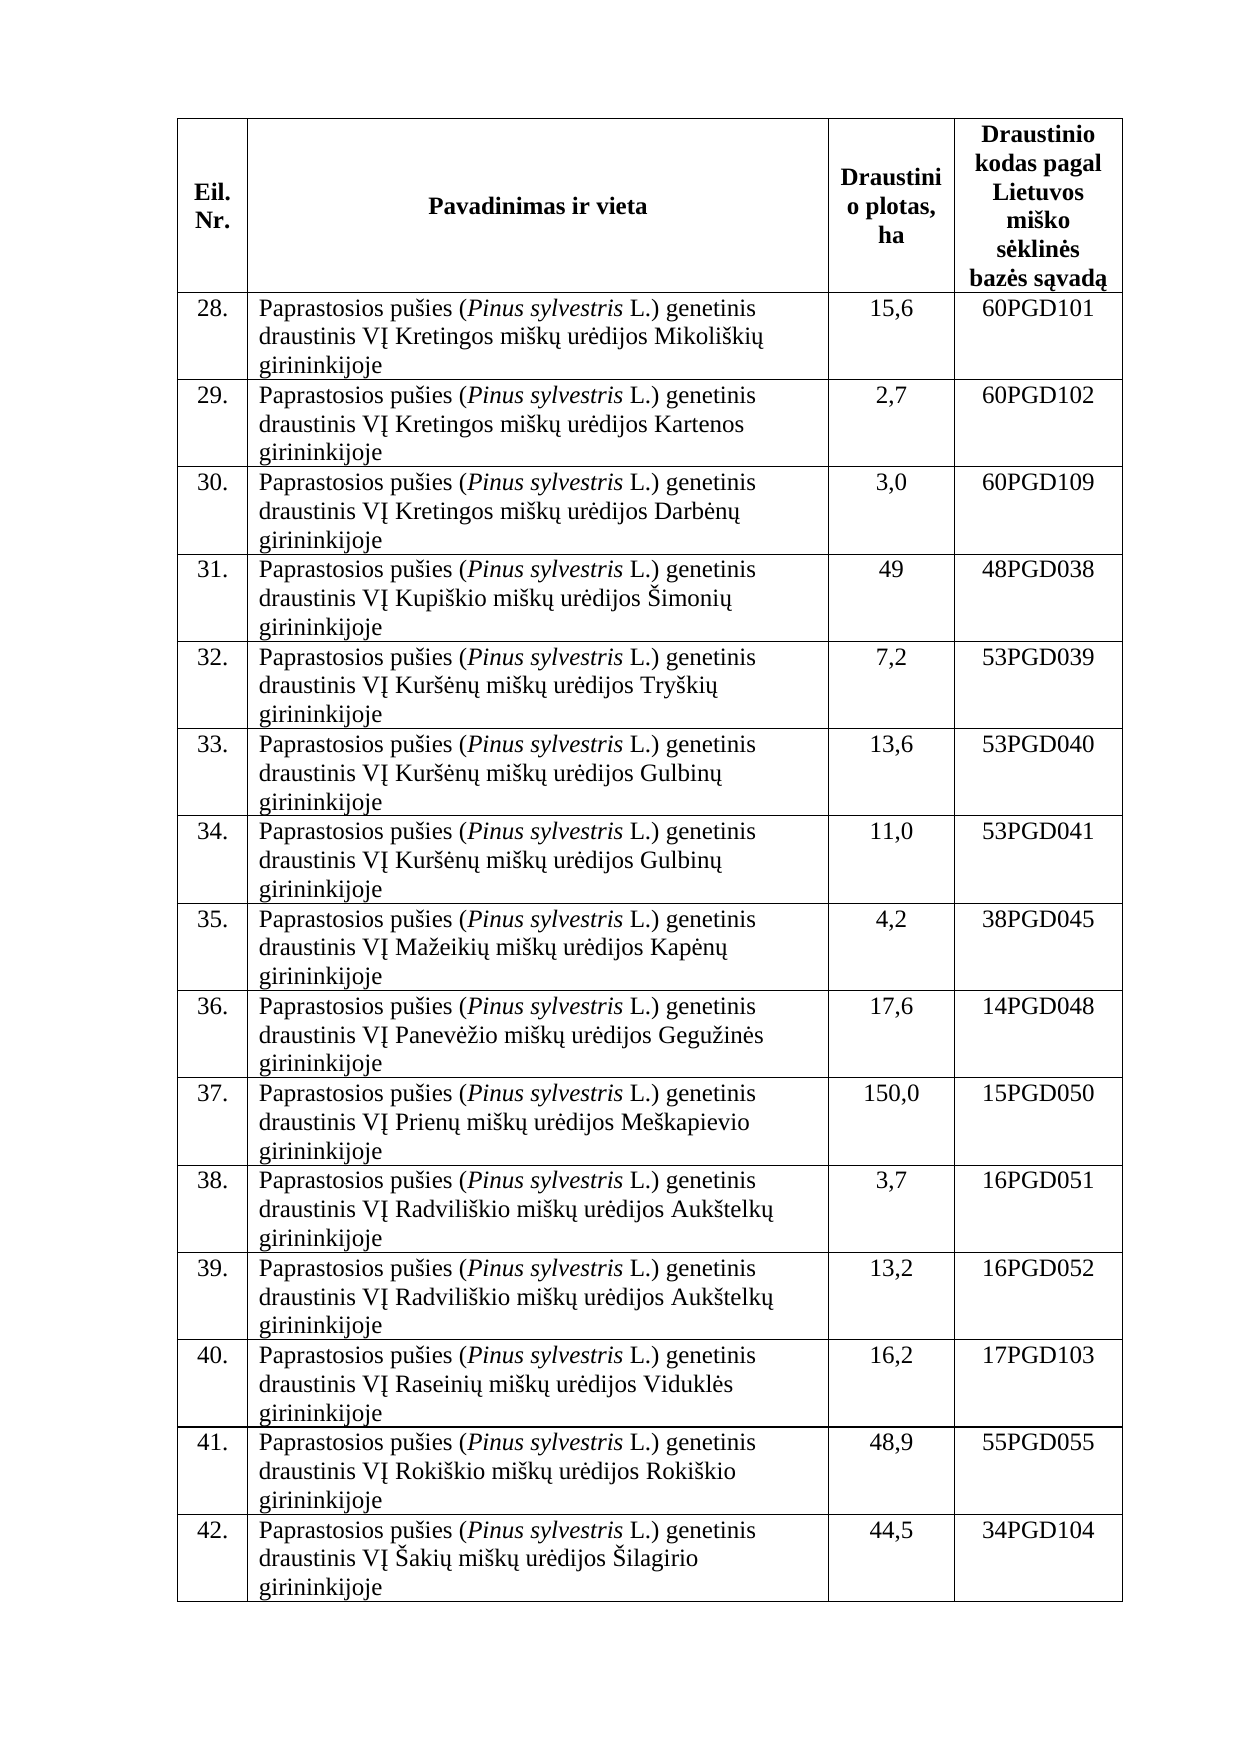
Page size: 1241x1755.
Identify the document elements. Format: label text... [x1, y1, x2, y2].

table_cell 4,2 [829, 904, 954, 990]
table_cell 36. [178, 991, 247, 1077]
table_cell Paprastosios pušies (Pinus sylvestris L.) genetinis draustinis VĮ Kuršėnų miškų urėdijos Gulbinų girininkijoje [248, 729, 828, 815]
table_cell 37. [178, 1078, 247, 1164]
table_cell 34. [178, 816, 247, 903]
table_cell 29. [178, 380, 247, 466]
table_cell 34PGD104 [955, 1515, 1122, 1601]
table_cell 55PGD055 [955, 1428, 1122, 1514]
table_header Draustinio plotas, ha [829, 119, 954, 292]
table_header Pavadinimas ir vieta [248, 119, 828, 292]
table_header Draustinio kodas pagal Lietuvos miško sėklinės bazės sąvadą [955, 119, 1122, 292]
table_cell 53PGD039 [955, 642, 1122, 728]
table_cell 17PGD103 [955, 1340, 1122, 1426]
table_cell 15,6 [829, 293, 954, 379]
table_cell 48PGD038 [955, 555, 1122, 641]
table_cell 16PGD052 [955, 1253, 1122, 1339]
table_cell Paprastosios pušies (Pinus sylvestris L.) genetinis draustinis VĮ Kretingos miškų urėdijos Mikoliškių girininkijoje [248, 293, 828, 379]
table_cell 30. [178, 467, 247, 553]
table_cell Paprastosios pušies (Pinus sylvestris L.) genetinis draustinis VĮ Radviliškio miškų urėdijos Aukštelkų girininkijoje [248, 1253, 828, 1339]
table_cell 41. [178, 1428, 247, 1514]
table_cell 48,9 [829, 1428, 954, 1514]
table_header Eil. Nr. [178, 119, 247, 292]
table_cell 49 [829, 555, 954, 641]
table_cell 60PGD102 [955, 380, 1122, 466]
table_cell 39. [178, 1253, 247, 1339]
table_cell 35. [178, 904, 247, 990]
table_cell Paprastosios pušies (Pinus sylvestris L.) genetinis draustinis VĮ Rokiškio miškų urėdijos Rokiškio girininkijoje [248, 1428, 828, 1514]
table_cell Paprastosios pušies (Pinus sylvestris L.) genetinis draustinis VĮ Kupiškio miškų urėdijos Šimonių girininkijoje [248, 555, 828, 641]
table_cell 28. [178, 293, 247, 379]
table_cell Paprastosios pušies (Pinus sylvestris L.) genetinis draustinis VĮ Kuršėnų miškų urėdijos Gulbinų girininkijoje [248, 816, 828, 903]
table_cell 60PGD101 [955, 293, 1122, 379]
table_cell 44,5 [829, 1515, 954, 1601]
table_cell Paprastosios pušies (Pinus sylvestris L.) genetinis draustinis VĮ Prienų miškų urėdijos Meškapievio girininkijoje [248, 1078, 828, 1164]
table_cell 33. [178, 729, 247, 815]
table_cell 14PGD048 [955, 991, 1122, 1077]
table_cell 42. [178, 1515, 247, 1601]
table_cell 7,2 [829, 642, 954, 728]
table_cell 16,2 [829, 1340, 954, 1426]
table_cell 13,2 [829, 1253, 954, 1339]
table_cell Paprastosios pušies (Pinus sylvestris L.) genetinis draustinis VĮ Kretingos miškų urėdijos Kartenos girininkijoje [248, 380, 828, 466]
table_cell 38. [178, 1166, 247, 1252]
table_cell 31. [178, 555, 247, 641]
table_cell 150,0 [829, 1078, 954, 1164]
table_cell Paprastosios pušies (Pinus sylvestris L.) genetinis draustinis VĮ Radviliškio miškų urėdijos Aukštelkų girininkijoje [248, 1166, 828, 1252]
table_cell 3,0 [829, 467, 954, 553]
table_cell 16PGD051 [955, 1166, 1122, 1252]
table_cell 17,6 [829, 991, 954, 1077]
table_cell Paprastosios pušies (Pinus sylvestris L.) genetinis draustinis VĮ Mažeikių miškų urėdijos Kapėnų girininkijoje [248, 904, 828, 990]
table_cell 15PGD050 [955, 1078, 1122, 1164]
table_cell 3,7 [829, 1166, 954, 1252]
table_cell Paprastosios pušies (Pinus sylvestris L.) genetinis draustinis VĮ Raseinių miškų urėdijos Viduklės girininkijoje [248, 1340, 828, 1426]
table_cell Paprastosios pušies (Pinus sylvestris L.) genetinis draustinis VĮ Kuršėnų miškų urėdijos Tryškių girininkijoje [248, 642, 828, 728]
table_cell 53PGD041 [955, 816, 1122, 903]
table_cell 13,6 [829, 729, 954, 815]
table_cell 60PGD109 [955, 467, 1122, 553]
table_cell 40. [178, 1340, 247, 1426]
table_cell Paprastosios pušies (Pinus sylvestris L.) genetinis draustinis VĮ Panevėžio miškų urėdijos Gegužinės girininkijoje [248, 991, 828, 1077]
table_cell 2,7 [829, 380, 954, 466]
table_cell 32. [178, 642, 247, 728]
table_cell 11,0 [829, 816, 954, 903]
table_cell Paprastosios pušies (Pinus sylvestris L.) genetinis draustinis VĮ Kretingos miškų urėdijos Darbėnų girininkijoje [248, 467, 828, 553]
table_cell 53PGD040 [955, 729, 1122, 815]
table_cell 38PGD045 [955, 904, 1122, 990]
table_cell Paprastosios pušies (Pinus sylvestris L.) genetinis draustinis VĮ Šakių miškų urėdijos Šilagirio girininkijoje [248, 1515, 828, 1601]
